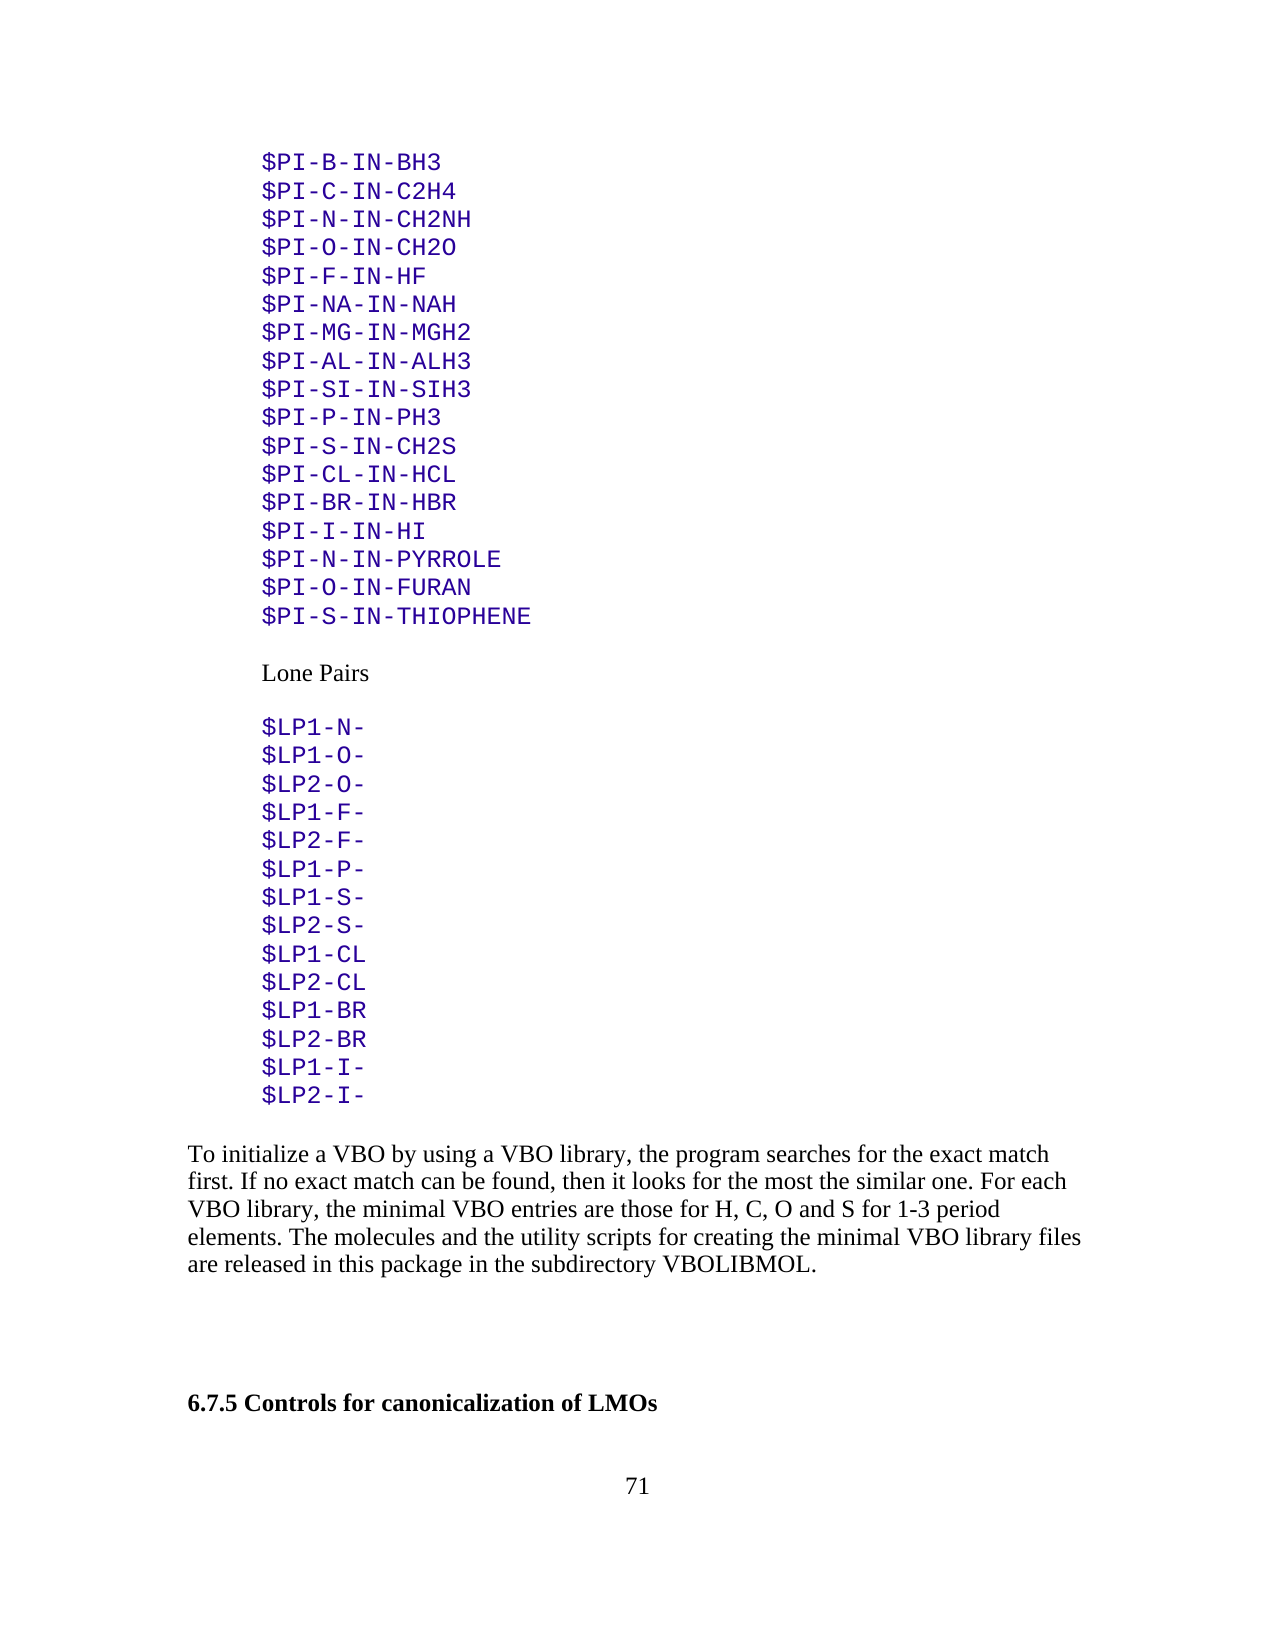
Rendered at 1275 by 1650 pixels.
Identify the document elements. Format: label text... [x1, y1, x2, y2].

text $LP1-I- [261, 1055, 1087, 1083]
text $PI-N-IN-CH2NH [261, 207, 1087, 235]
text $PI-P-IN-PH3 [261, 405, 1087, 433]
text $LP1-P- [261, 856, 1087, 885]
text 6.7.5 Controls for canonicalization of LMOs [187, 1389, 1087, 1417]
text $PI-I-IN-HI [261, 518, 1087, 547]
text $LP2-BR [261, 1026, 1087, 1055]
text $PI-MG-IN-MGH2 [261, 320, 1087, 348]
text $LP1-F- [261, 800, 1087, 828]
text $LP2-S- [261, 913, 1087, 941]
text $PI-CL-IN-HCL [261, 462, 1087, 490]
text $PI-AL-IN-ALH3 [261, 348, 1087, 377]
text $LP2-F- [261, 828, 1087, 856]
text $LP1-BR [261, 998, 1087, 1026]
text $PI-B-IN-BH3 [261, 150, 1087, 178]
text $LP2-O- [261, 771, 1087, 800]
text $PI-NA-IN-NAH [261, 292, 1087, 320]
text $LP2-CL [261, 970, 1087, 998]
text $PI-BR-IN-HBR [261, 490, 1087, 518]
text $LP1-CL [261, 941, 1087, 970]
text $PI-O-IN-FURAN [261, 575, 1087, 603]
text $PI-F-IN-HF [261, 263, 1087, 292]
text $LP1-O- [261, 743, 1087, 771]
text $PI-N-IN-PYRROLE [261, 547, 1087, 575]
text $LP1-S- [261, 885, 1087, 913]
text $PI-S-IN-THIOPHENE [261, 603, 1087, 632]
text $LP1-N- [261, 715, 1087, 743]
text $PI-S-IN-CH2S [261, 433, 1087, 462]
text To initialize a VBO by using a VBO library, the program searches for the exact match first. If no exact match can be found, then it looks for the most the similar one. For each VBO library, the minimal VBO entries are those for H, C, O and S for 1-3 period elements. The molecules and the utility scripts for creating the minimal VBO library files are released in this package in the subdirectory VBOLIBMOL. [187, 1140, 1087, 1278]
text $LP2-I- [261, 1083, 1087, 1111]
text $PI-SI-IN-SIH3 [261, 377, 1087, 405]
text $PI-O-IN-CH2O [261, 235, 1087, 263]
text Lone Pairs [187, 659, 1087, 687]
text $PI-C-IN-C2H4 [261, 178, 1087, 207]
